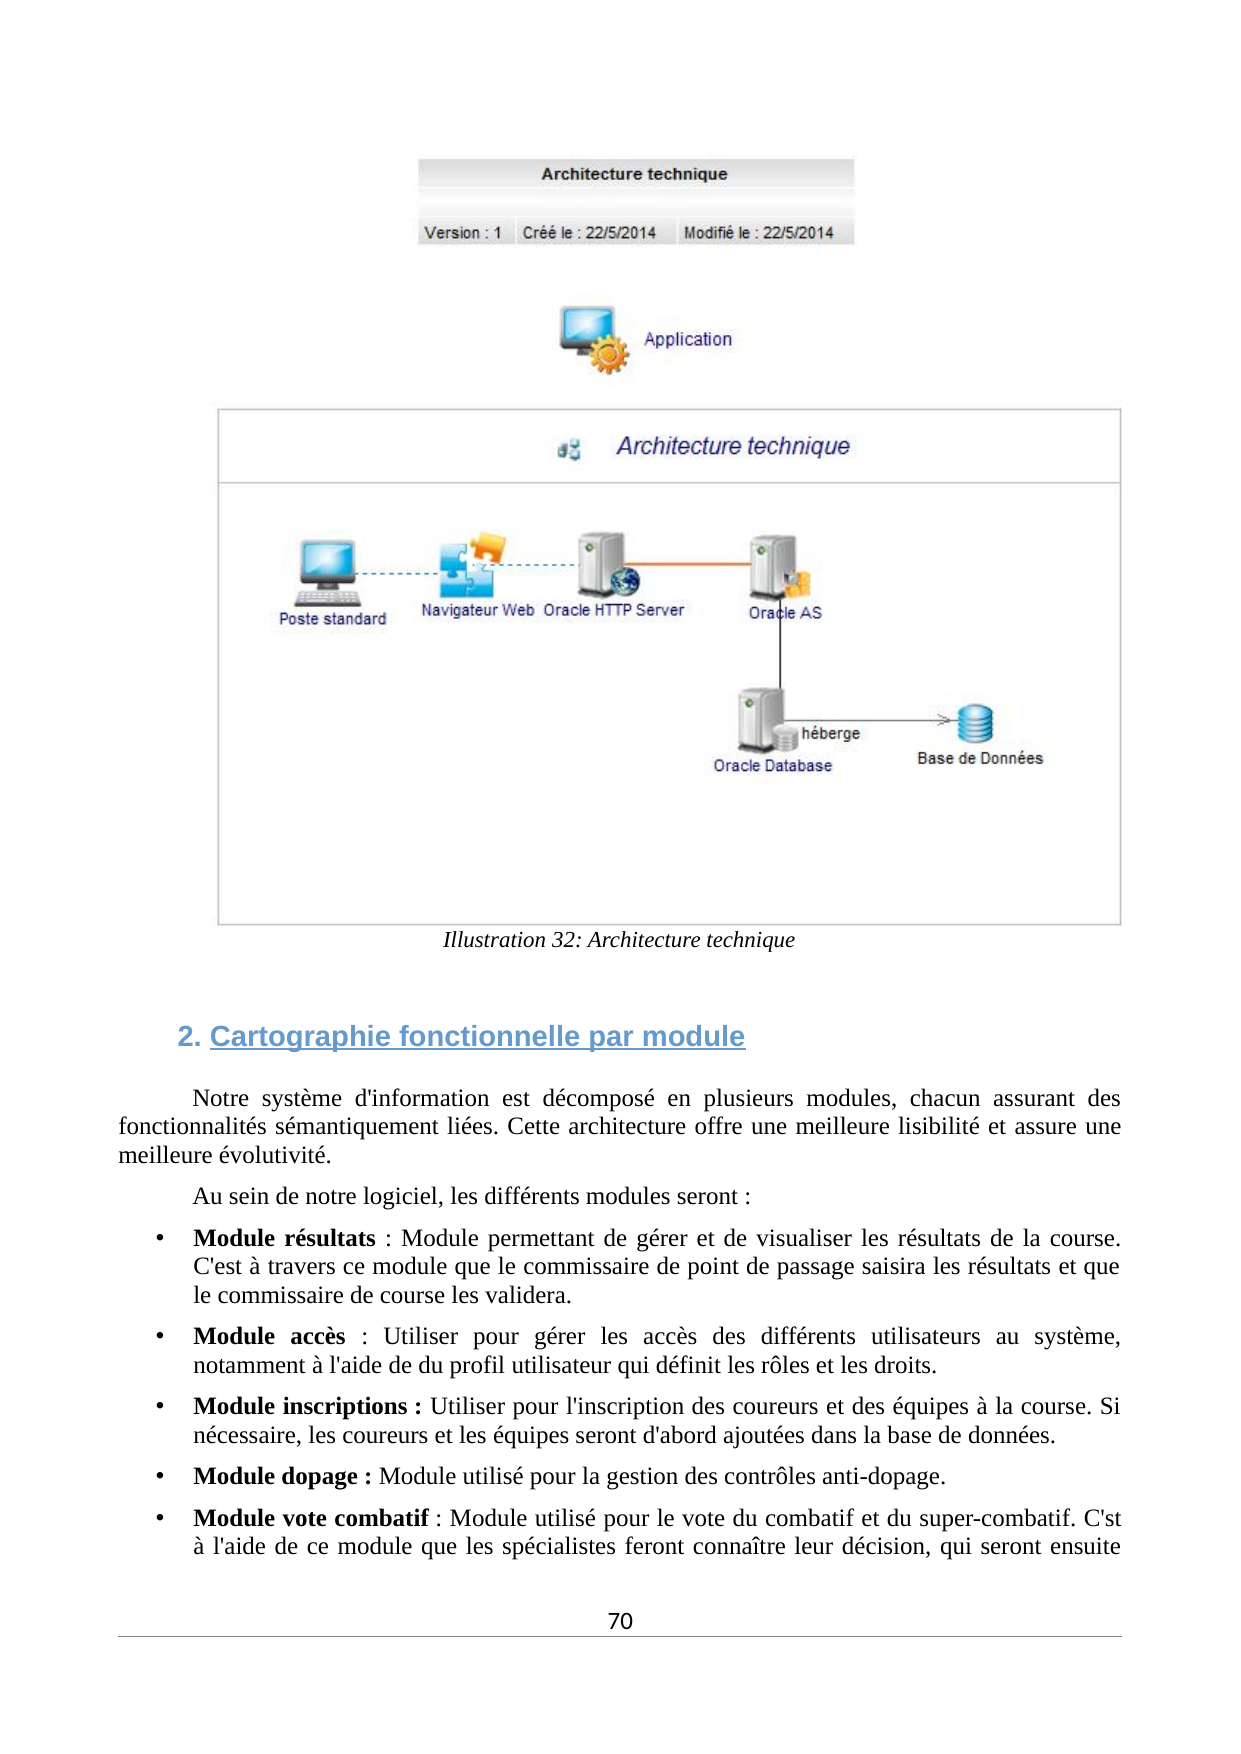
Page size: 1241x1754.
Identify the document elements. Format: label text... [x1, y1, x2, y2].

text Illustration 32: Architecture technique [118, 927, 1122, 953]
text Notre système d'information est décomposé en plusieurs modules, chacun assurant des fonctionnalités sémantiquement liées. Cette architecture offre une meilleure lisibilité et assure une meilleure évolutivité. [118, 1083, 1122, 1169]
list Module résultats : Module permettant de gérer et de visualiser les résultats de la course. C'est à travers ce module que le commissaire de point de passage saisira les résultats et que le commissaire de course les validera. [156, 1223, 1122, 1309]
picture [118, 130, 1123, 927]
list Module inscriptions : Utiliser pour l'inscription des coureurs et des équipes à la course. Si nécessaire, les coureurs et les équipes seront d'abord ajoutées dans la base de données. [156, 1391, 1122, 1449]
list Module vote combatif : Module utilisé pour le vote du combatif et du super-combatif. C'st à l'aide de ce module que les spécialistes feront connaître leur décision, qui seront ensuite [156, 1503, 1122, 1560]
subtitle Cartographie fonctionnelle par module [177, 1019, 1122, 1052]
text Au sein de notre logiciel, les différents modules seront : [118, 1181, 1122, 1210]
list Module accès : Utiliser pour gérer les accès des différents utilisateurs au système, notamment à l'aide de du profil utilisateur qui définit les rôles et les droits. [156, 1321, 1122, 1379]
list Module dopage : Module utilisé pour la gestion des contrôles anti-dopage. [156, 1461, 1122, 1490]
